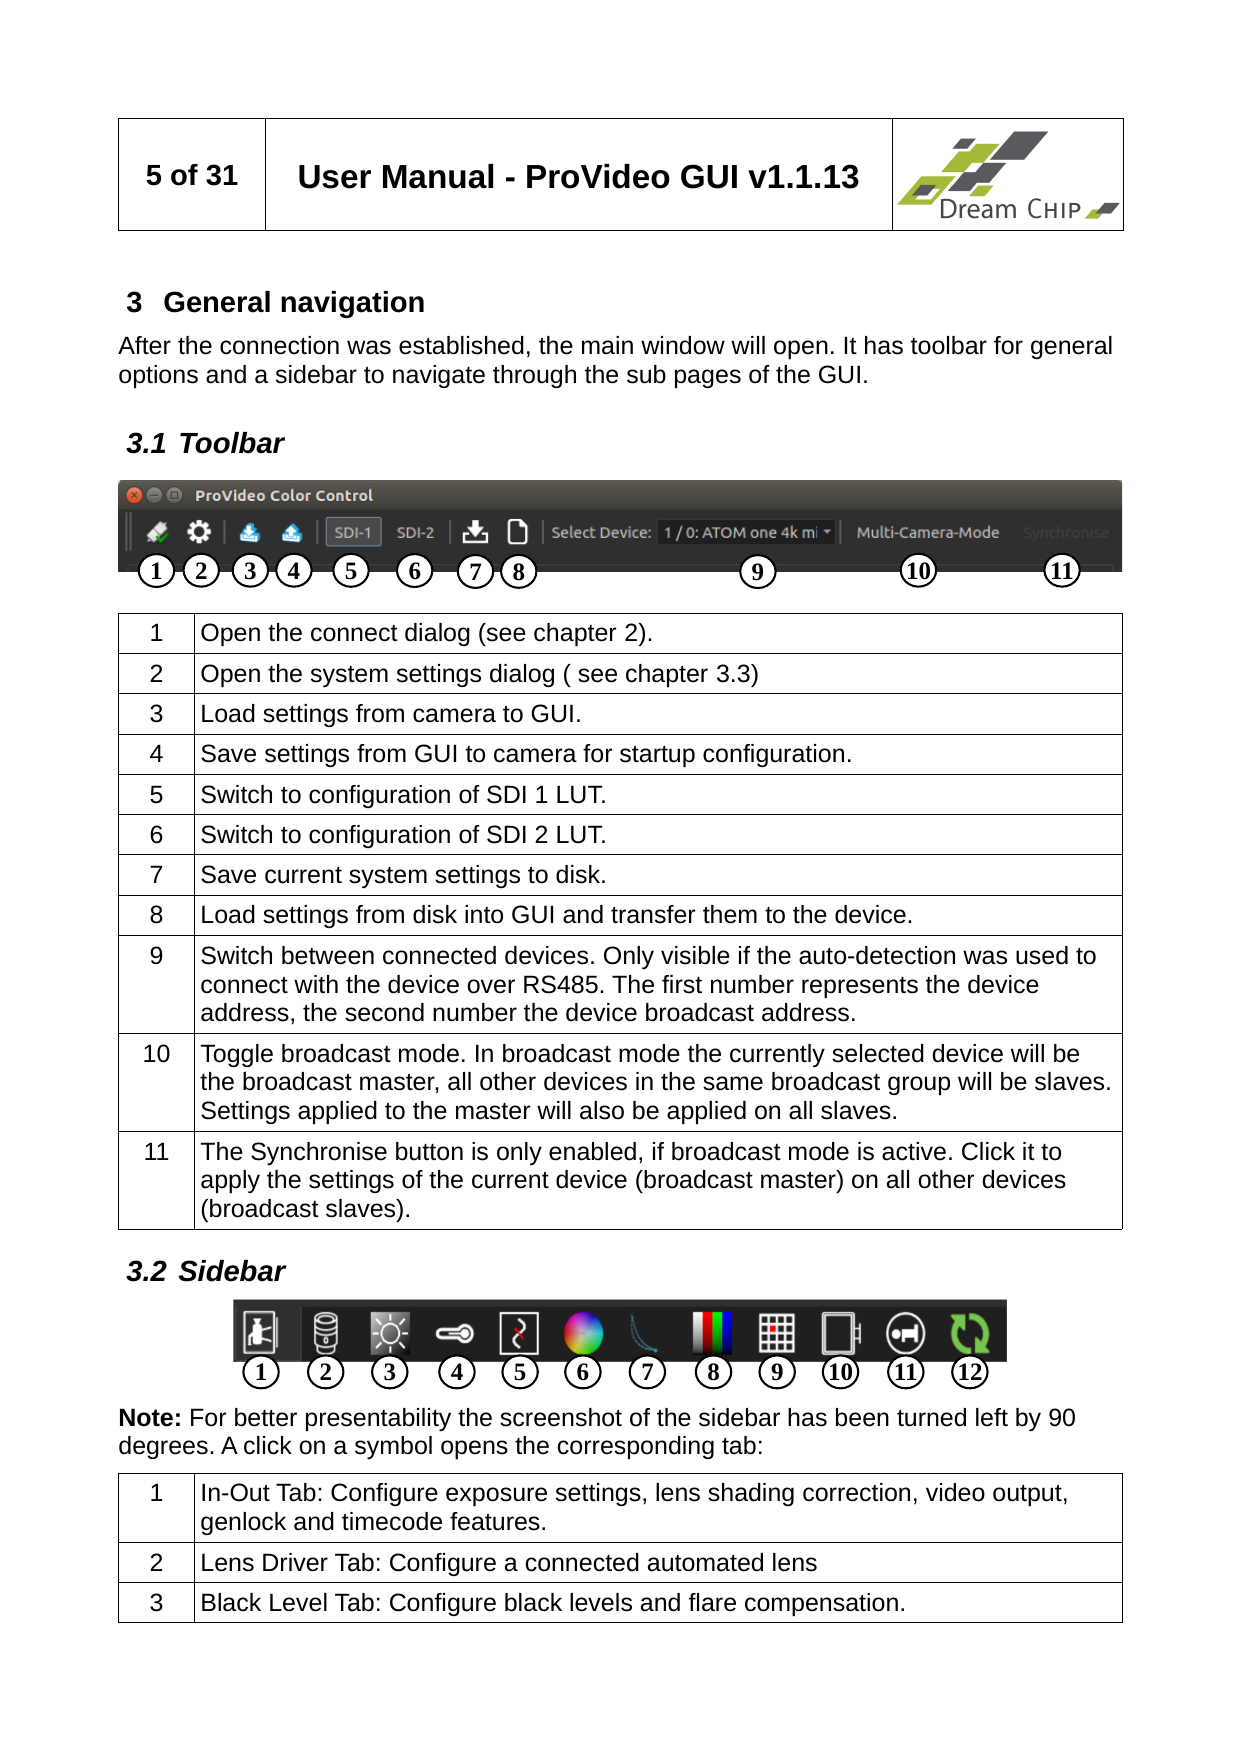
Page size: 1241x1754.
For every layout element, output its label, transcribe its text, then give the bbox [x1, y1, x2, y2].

table_cell Switch to configuration of SDI 2 LUT. [195, 815, 1122, 854]
table_cell 7 [119, 855, 194, 895]
table_cell 11 [119, 1132, 194, 1228]
table_cell 8 [119, 896, 194, 935]
picture [897, 130, 1120, 220]
text Note: For better presentability the screenshot of the sidebar has been turned left by 90 degrees. A click on a symbol opens the corresponding tab: [118, 1403, 1122, 1460]
picture [234, 1300, 1006, 1362]
table_cell 3 [119, 1583, 194, 1622]
table_cell The Synchronise button is only enabled, if broadcast mode is active. Click it to apply the settings of the current device (broadcast master) on all other devices (broadcast slaves). [195, 1132, 1122, 1228]
table_cell 4 [119, 735, 194, 774]
table_header Open the connect dialog (see chapter 2). [195, 614, 1122, 653]
table_cell 5 [119, 775, 194, 814]
table_cell 2 [119, 1543, 194, 1582]
table_cell 9 [119, 936, 194, 1033]
table_cell Load settings from camera to GUI. [195, 694, 1122, 733]
table_cell Save settings from GUI to camera for startup configuration. [195, 735, 1122, 774]
text After the connection was established, the main window will open. It has toolbar for general options and a sidebar to navigate through the sub pages of the GUI. [118, 331, 1122, 388]
table_cell Lens Driver Tab: Configure a connected automated lens [195, 1543, 1122, 1582]
table_header In-Out Tab: Configure exposure settings, lens shading correction, video output, genlock and timecode features. [195, 1474, 1122, 1542]
table_header 1 [119, 614, 194, 653]
subtitle Toolbar [118, 426, 1122, 459]
subtitle Sidebar [118, 1253, 1122, 1287]
table_cell Switch to configuration of SDI 1 LUT. [195, 775, 1122, 814]
table_cell Black Level Tab: Configure black levels and flare compensation. [195, 1583, 1122, 1622]
table_cell 3 [119, 694, 194, 733]
table_cell 2 [119, 654, 194, 693]
table_cell Load settings from disk into GUI and transfer them to the device. [195, 896, 1122, 935]
table_cell 10 [119, 1034, 194, 1131]
table_cell Toggle broadcast mode. In broadcast mode the currently selected device will be the broadcast master, all other devices in the same broadcast group will be slaves. Settings applied to the master will also be applied on all slaves. [195, 1034, 1122, 1131]
subtitle General navigation [118, 285, 1122, 318]
table_cell Open the system settings dialog ( see chapter 3.3) [195, 654, 1122, 693]
table_cell Switch between connected devices. Only visible if the auto-detection was used to connect with the device over RS485. The first number represents the device address, the second number the device broadcast address. [195, 936, 1122, 1033]
table_cell Save current system settings to disk. [195, 855, 1122, 895]
table_cell 6 [119, 815, 194, 854]
table_header 1 [119, 1474, 194, 1542]
